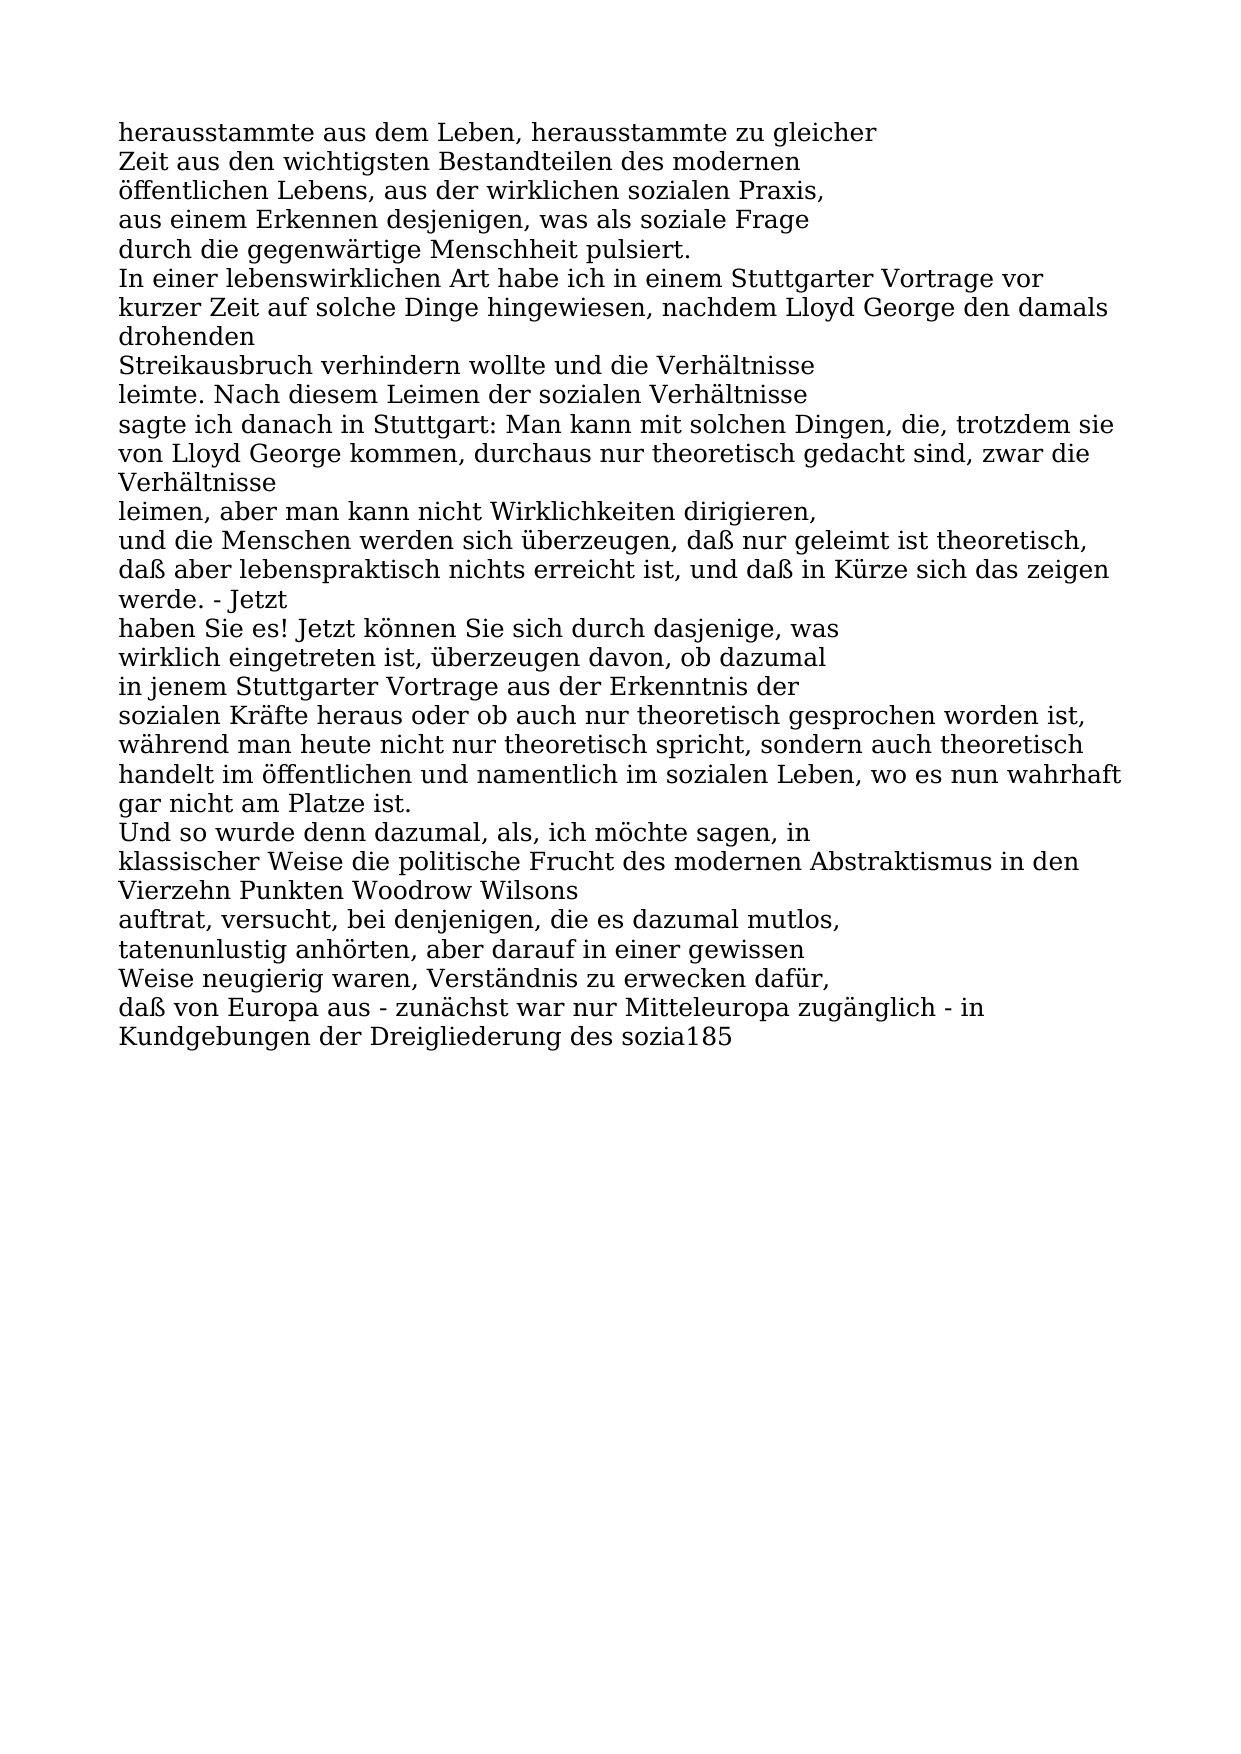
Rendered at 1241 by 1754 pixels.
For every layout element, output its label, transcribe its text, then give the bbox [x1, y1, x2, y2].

text auftrat, versucht, bei denjenigen, die es dazumal mutlos, [118, 906, 1122, 935]
text leimte. Nach diesem Leimen der sozialen Verhältnisse [118, 381, 1122, 410]
text haben Sie es! Jetzt können Sie sich durch dasjenige, was [118, 614, 1122, 643]
text In einer lebenswirklichen Art habe ich in einem Stuttgarter Vortrage vor kurzer Zeit auf solche Dinge hingewiesen, nachdem Lloyd George den damals drohenden [118, 264, 1122, 351]
text daß von Europa aus - zunächst war nur Mitteleuropa zugänglich - in Kundgebungen der Dreigliederung des sozia185 [118, 993, 1122, 1051]
text Und so wurde denn dazumal, als, ich möchte sagen, in [118, 818, 1122, 847]
text sozialen Kräfte heraus oder ob auch nur theoretisch gesprochen worden ist, während man heute nicht nur theoretisch spricht, sondern auch theoretisch handelt im öffentlichen und namentlich im sozialen Leben, wo es nun wahrhaft gar nicht am Platze ist. [118, 701, 1122, 818]
text aus einem Erkennen desjenigen, was als soziale Frage [118, 206, 1122, 235]
text klassischer Weise die politische Frucht des modernen Abstraktismus in den Vierzehn Punkten Woodrow Wilsons [118, 847, 1122, 906]
text wirklich eingetreten ist, überzeugen davon, ob dazumal [118, 643, 1122, 672]
text leimen, aber man kann nicht Wirklichkeiten dirigieren, [118, 497, 1122, 526]
text in jenem Stuttgarter Vortrage aus der Erkenntnis der [118, 672, 1122, 701]
text und die Menschen werden sich überzeugen, daß nur geleimt ist theoretisch, daß aber lebenspraktisch nichts erreicht ist, und daß in Kürze sich das zeigen werde. - Jetzt [118, 526, 1122, 614]
text öffentlichen Lebens, aus der wirklichen sozialen Praxis, [118, 176, 1122, 206]
text Zeit aus den wichtigsten Bestandteilen des modernen [118, 147, 1122, 176]
text Weise neugierig waren, Verständnis zu erwecken dafür, [118, 964, 1122, 993]
text tatenunlustig anhörten, aber darauf in einer gewissen [118, 935, 1122, 964]
text Streikausbruch verhindern wollte und die Verhältnisse [118, 351, 1122, 381]
text sagte ich danach in Stuttgart: Man kann mit solchen Dingen, die, trotzdem sie von Lloyd George kommen, durchaus nur theoretisch gedacht sind, zwar die Verhältnisse [118, 410, 1122, 497]
text herausstammte aus dem Leben, herausstammte zu gleicher [118, 118, 1122, 147]
text durch die gegenwärtige Menschheit pulsiert. [118, 235, 1122, 264]
